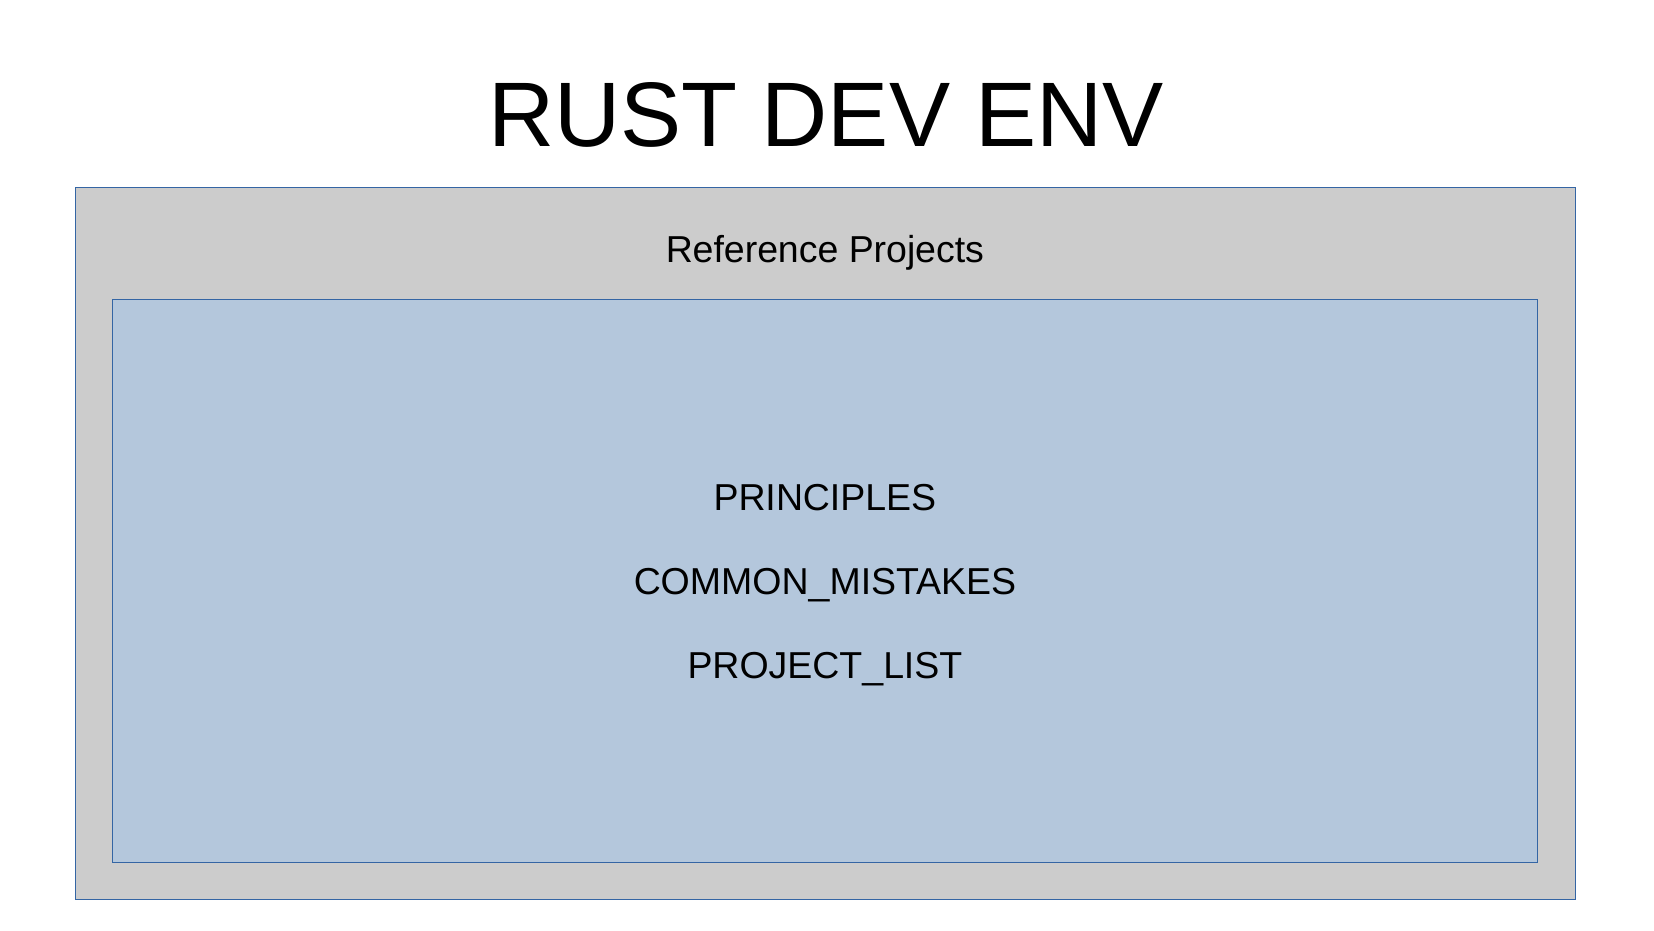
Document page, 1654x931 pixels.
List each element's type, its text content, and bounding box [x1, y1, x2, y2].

text_box PRINCIPLES COMMON_MISTAKES PROJECT_LIST [112, 299, 1538, 863]
title RUST DEV ENV [82, 37, 1571, 187]
text_box Reference Projects [75, 187, 1576, 900]
